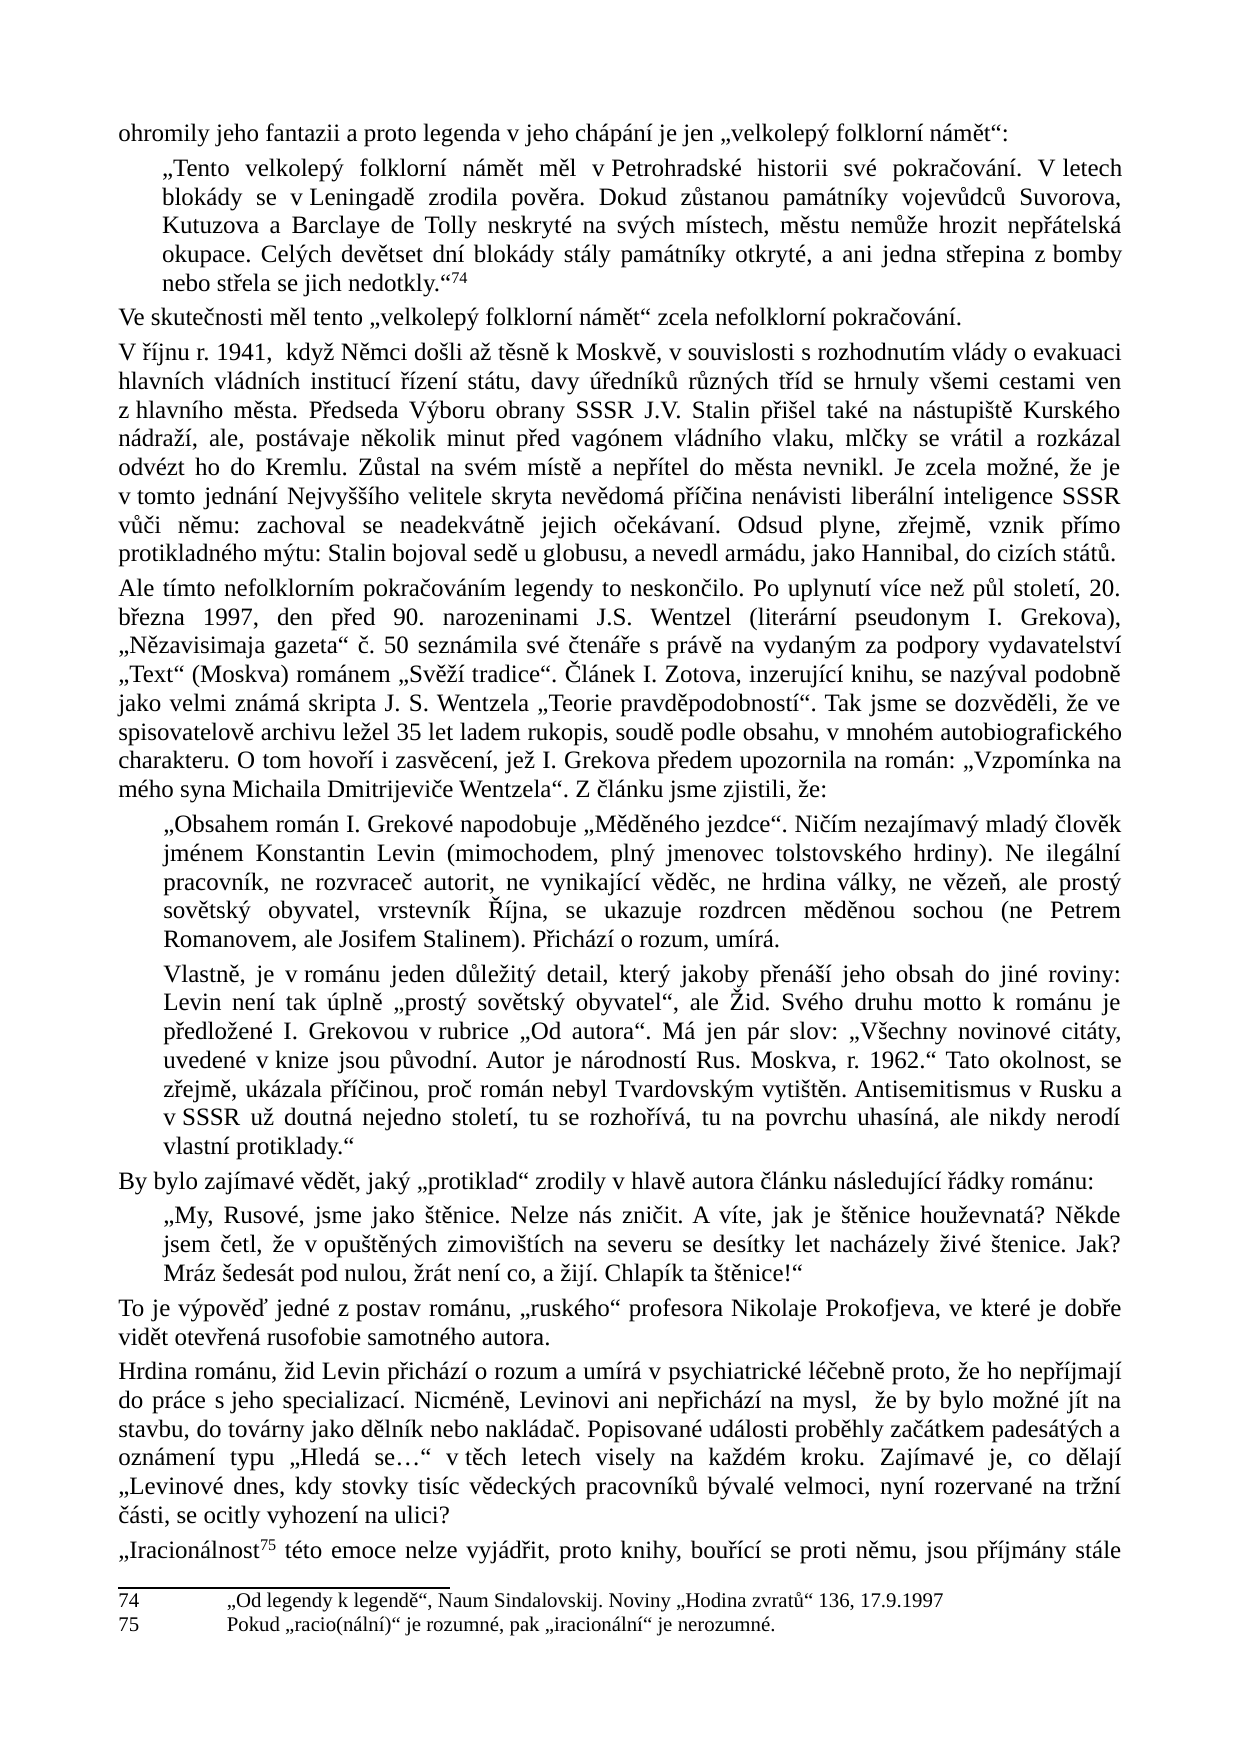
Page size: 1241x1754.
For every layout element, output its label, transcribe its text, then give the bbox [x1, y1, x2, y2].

text Ale tímto nefolklorním pokračováním legendy to neskončilo. Po uplynutí více než půl století, 20. března 1997, den před 90. narozeninami J.S. Wentzel (literární pseudonym I. Grekova), „Nězavisimaja gazeta“ č. 50 seznámila své čtenáře s právě na vydaným za podpory vydavatelství „Text“ (Moskva) románem „Svěží tradice“. Článek I. Zotova, inzerující knihu, se nazýval podobně jako velmi známá skripta J. S. Wentzela „Teorie pravděpodobností“. Tak jsme se dozvěděli, že ve spisovatelově archivu ležel 35 let ladem rukopis, soudě podle obsahu, v mnohém autobiografického charakteru. O tom hovoří i zasvěcení, jež I. Grekova předem upozornila na román: „Vzpomínka na mého syna Michaila Dmitrijeviče Wentzela“. Z článku jsme zjistili, že: [118, 573, 1122, 803]
text By bylo zajímavé vědět, jaký „protiklad“ zrodily v hlavě autora článku následující řádky románu: [118, 1166, 1122, 1195]
text „Iracionálnost této emoce nelze vyjádřit, proto knihy, bouřící se proti němu, jsou příjmány stále [118, 1535, 1122, 1563]
text V říjnu r. 1941, když Němci došli až těsně k Moskvě, v souvislosti s rozhodnutím vlády o evakuaci hlavních vládních institucí řízení státu, davy úředníků různých tříd se hrnuly všemi cestami ven z hlavního města. Předseda Výboru obrany SSSR J.V. Stalin přišel také na nástupiště Kurského nádraží, ale, postávaje několik minut před vagónem vládního vlaku, mlčky se vrátil a rozkázal odvézt ho do Kremlu. Zůstal na svém místě a nepřítel do města nevnikl. Je zcela možné, že je v tomto jednání Nejvyššího velitele skryta nevědomá příčina nenávisti liberální inteligence SSSR vůči němu: zachoval se neadekvátně jejich očekávaní. Odsud plyne, zřejmě, vznik přímo protikladného mýtu: Stalin bojoval sedě u globusu, a nevedl armádu, jako Hannibal, do cizích států. [118, 337, 1122, 567]
text ohromily jeho fantazii a proto legenda v jeho chápání je jen „velkolepý folklorní námět“: [118, 118, 1122, 147]
text „Obsahem román I. Grekové napodobuje „Měděného jezdce“. Ničím nezajímavý mladý člověk jménem Konstantin Levin (mimochodem, plný jmenovec tolstovského hrdiny). Ne ilegální pracovník, ne rozvraceč autorit, ne vynikající věděc, ne hrdina války, ne vězeň, ale prostý sovětský obyvatel, vrstevník Října, se ukazuje rozdrcen měděnou sochou (ne Petrem Romanovem, ale Josifem Stalinem). Přichází o rozum, umírá. [163, 809, 1122, 953]
text To je výpověď jedné z postav románu, „ruského“ profesora Nikolaje Prokofjeva, ve které je dobře vidět otevřená rusofobie samotného autora. [118, 1293, 1122, 1350]
text „Tento velkolepý folklorní námět měl v Petrohradské historii své pokračování. V letech blokády se v Leningadě zrodila pověra. Dokud zůstanou památníky vojevůdců Suvorova, Kutuzova a Barclaye de Tolly neskryté na svých místech, městu nemůže hrozit nepřátelská okupace. Celých devětset dní blokády stály památníky otkryté, a ani jedna střepina z bomby nebo střela se jich nedotkly.“ [162, 153, 1122, 297]
text Vlastně, je v románu jeden důležitý detail, který jakoby přenáší jeho obsah do jiné roviny: Levin není tak úplně „prostý sovětský obyvatel“, ale Žid. Svého druhu motto k románu je předložené I. Grekovou v rubrice „Od autora“. Má jen pár slov: „Všechny novinové citáty, uvedené v knize jsou původní. Autor je národností Rus. Moskva, r. 1962.“ Tato okolnost, se zřejmě, ukázala příčinou, proč román nebyl Tvardovským vytištěn. Antisemitismus v Rusku a v SSSR už doutná nejedno století, tu se rozhořívá, tu na povrchu uhasíná, ale nikdy nerodí vlastní protiklady.“ [163, 959, 1122, 1160]
text Hrdina románu, žid Levin přichází o rozum a umírá v psychiatrické léčebně proto, že ho nepříjmají do práce s jeho specializací. Nicméně, Levinovi ani nepřichází na mysl, že by bylo možné jít na stavbu, do továrny jako dělník nebo nakládač. Popisované události proběhly začátkem padesátých a oznámení typu „Hledá se…“ v těch letech visely na každém kroku. Zajímavé je, co dělají „Levinové dnes, kdy stovky tisíc vědeckých pracovníků bývalé velmoci, nyní rozervané na tržní části, se ocitly vyhození na ulici? [118, 1356, 1122, 1529]
text „My, Rusové, jsme jako štěnice. Nelze nás zničit. A víte, jak je štěnice houževnatá? Někde jsem četl, že v opuštěných zimovištích na severu se desítky let nacházely živé štenice. Jak? Mráz šedesát pod nulou, žrát není co, a žijí. Chlapík ta štěnice!“ [163, 1201, 1122, 1287]
text Pokud „racio(nální)“ je rozumné, pak „iracionální“ je nerozumné. [118, 1612, 1122, 1636]
text Ve skutečnosti měl tento „velkolepý folklorní námět“ zcela nefolklorní pokračování. [118, 302, 1122, 331]
text „Od legendy k legendě“, Naum Sindalovskij. Noviny „Hodina zvratů“ 136, 17.9.1997 [118, 1588, 1122, 1612]
